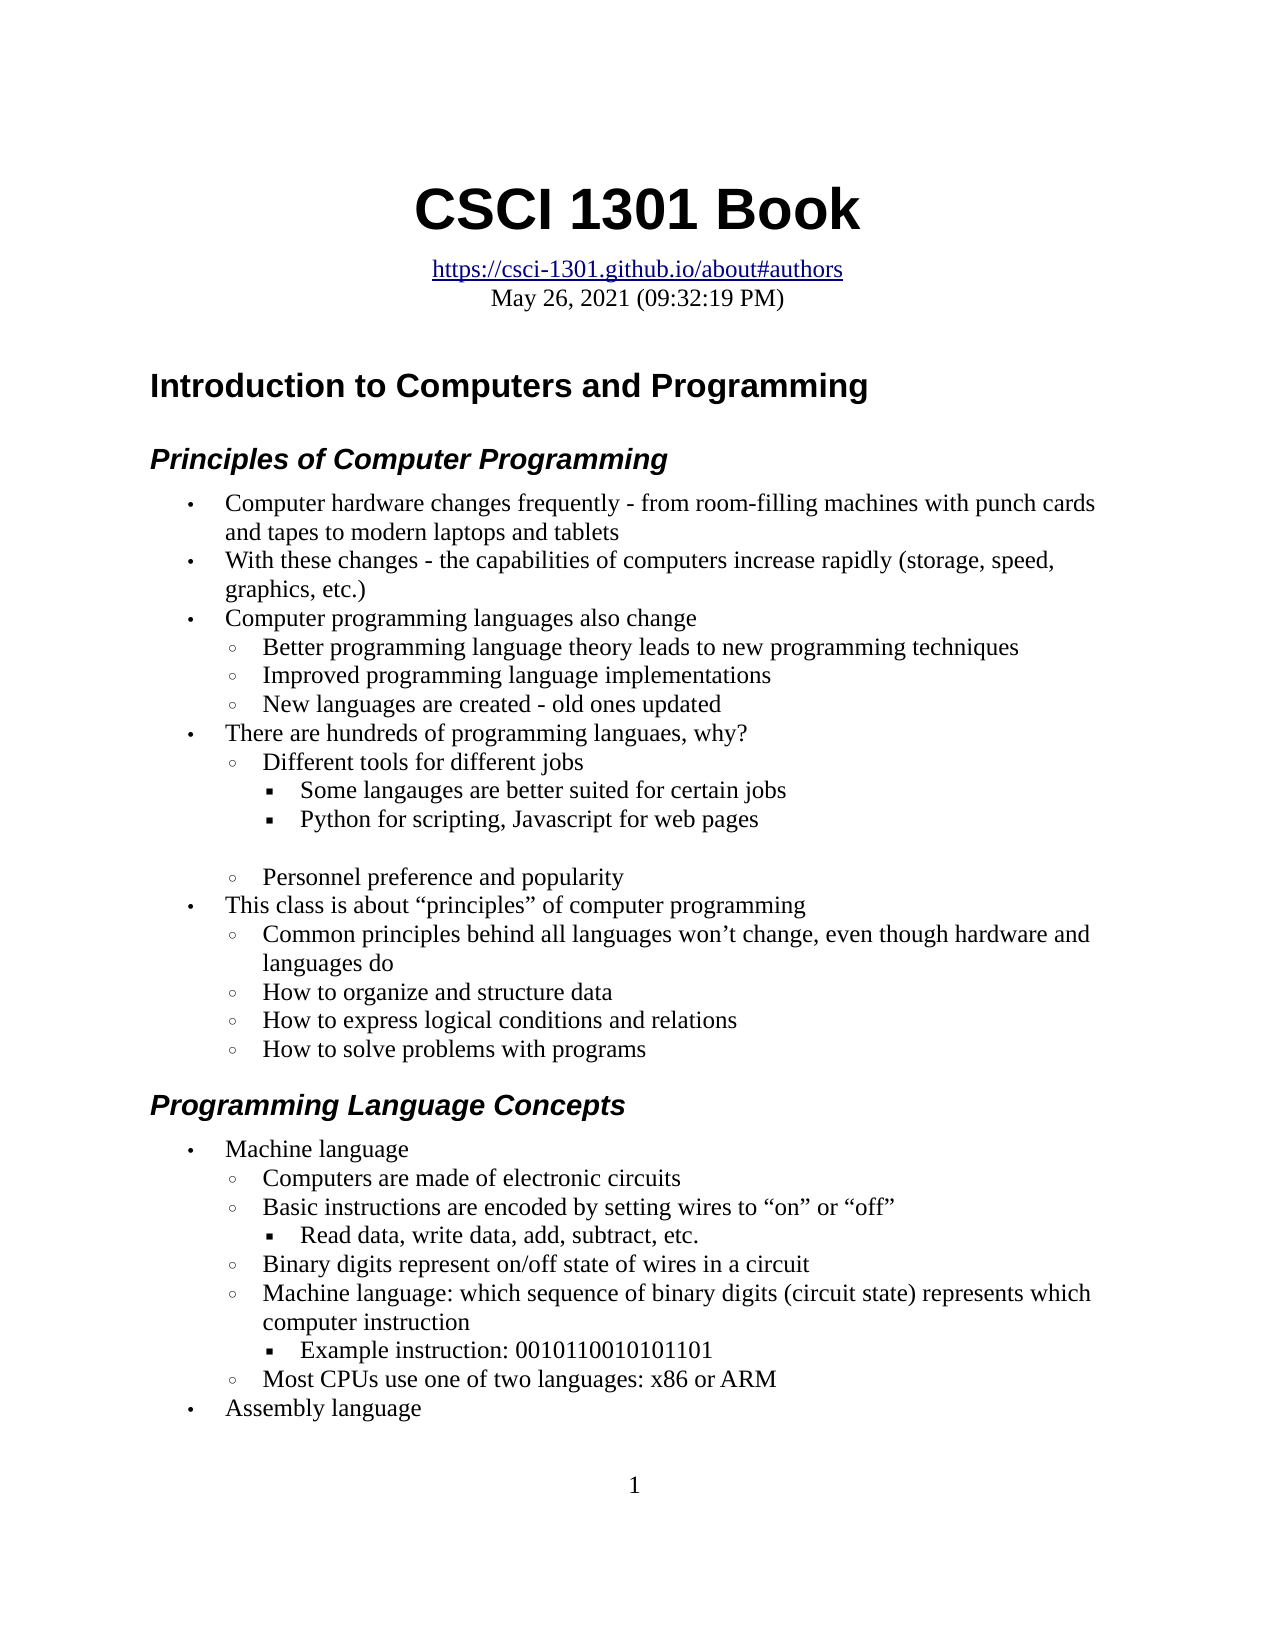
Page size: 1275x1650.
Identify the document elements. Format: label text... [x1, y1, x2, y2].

list Computers are made of electronic circuits [225, 1163, 1125, 1192]
list Machine language [187, 1134, 1125, 1163]
list Common principles behind all languages won’t change, even though hardware and languages do [225, 919, 1125, 977]
text May 26, 2021 (09:32:19 PM) [150, 283, 1125, 312]
list Better programming language theory leads to new programming techniques [225, 632, 1125, 661]
list Personnel preference and popularity [225, 862, 1125, 891]
list Machine language: which sequence of binary digits (circuit state) represents which computer instruction [225, 1278, 1125, 1335]
list Binary digits represent on/off state of wires in a circuit [225, 1249, 1125, 1278]
list Read data, write data, add, subtract, etc. [262, 1220, 1125, 1249]
subtitle Programming Language Concepts [150, 1088, 1125, 1122]
text https://csci-1301.github.io/about#authors [150, 254, 1125, 283]
list Example instruction: 0010110010101101 [262, 1335, 1125, 1364]
list Computer programming languages also change [187, 603, 1125, 632]
list Different tools for different jobs [225, 747, 1125, 776]
title CSCI 1301 Book [150, 175, 1125, 242]
list How to express logical conditions and relations [225, 1006, 1125, 1034]
list Computer hardware changes frequently - from room-filling machines with punch cards and tapes to modern laptops and tablets [187, 488, 1125, 546]
list How to organize and structure data [225, 977, 1125, 1006]
list Some langauges are better suited for certain jobs [262, 776, 1125, 804]
list This class is about “principles” of computer programming [187, 891, 1125, 919]
list Python for scripting, Javascript for web pages [262, 804, 1125, 862]
list Improved programming language implementations [225, 661, 1125, 689]
list With these changes - the capabilities of computers increase rapidly (storage, speed, graphics, etc.) [187, 546, 1125, 603]
list Most CPUs use one of two languages: x86 or ARM [225, 1364, 1125, 1393]
subtitle Introduction to Computers and Programming [150, 366, 1125, 404]
list Basic instructions are encoded by setting wires to “on” or “off” [225, 1192, 1125, 1220]
list How to solve problems with programs [225, 1034, 1125, 1063]
list New languages are created - old ones updated [225, 689, 1125, 718]
subtitle Principles of Computer Programming [150, 442, 1125, 476]
list Assembly language [187, 1393, 1125, 1422]
list There are hundreds of programming languaes, why? [187, 718, 1125, 747]
